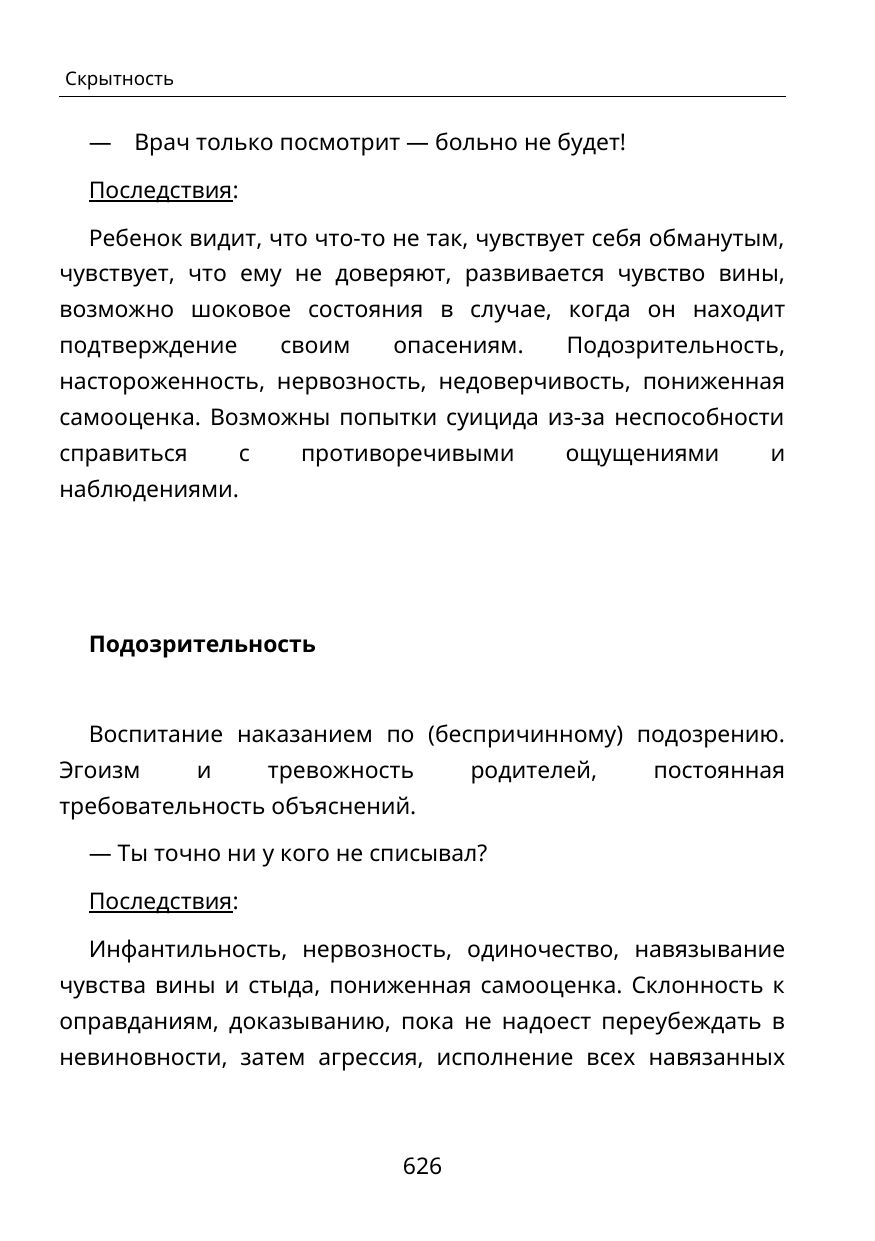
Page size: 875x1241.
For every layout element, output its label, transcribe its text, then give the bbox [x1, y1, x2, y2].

text — Ты точно ни у кого не списывал? [59, 837, 786, 869]
text Инфантильность, нервозность, одиночество, навязывание чувства вины и стыда, пониженная самооценка. Склонность к оправданиям, доказыванию, пока не надоест переубеждать в невиновности, затем агрессия, исполнение всех навязанных [59, 933, 786, 1072]
text Последствия: [59, 174, 786, 205]
list Врач только посмотрит — больно не будет! [59, 126, 786, 157]
text Последствия: [59, 885, 786, 916]
subtitle Подозрительность [59, 627, 786, 659]
text Ребенок видит, что что-то не так, чувствует себя обманутым, чувствует, что ему не доверяют, развивается чувство вины, возможно шоковое состояния в случае, когда он находит подтверждение своим опасениям. Подозрительность, настороженность, нервозность, недоверчивость, пониженная самооценка. Возможны попытки суицида из-за неспособности справиться с противоречивыми ощущениями и наблюдениями. [59, 221, 786, 504]
text Воспитание наказанием по (беспричинному) подозрению. Эгоизм и тревожность родителей, постоянная требовательность объяснений. [59, 718, 786, 821]
